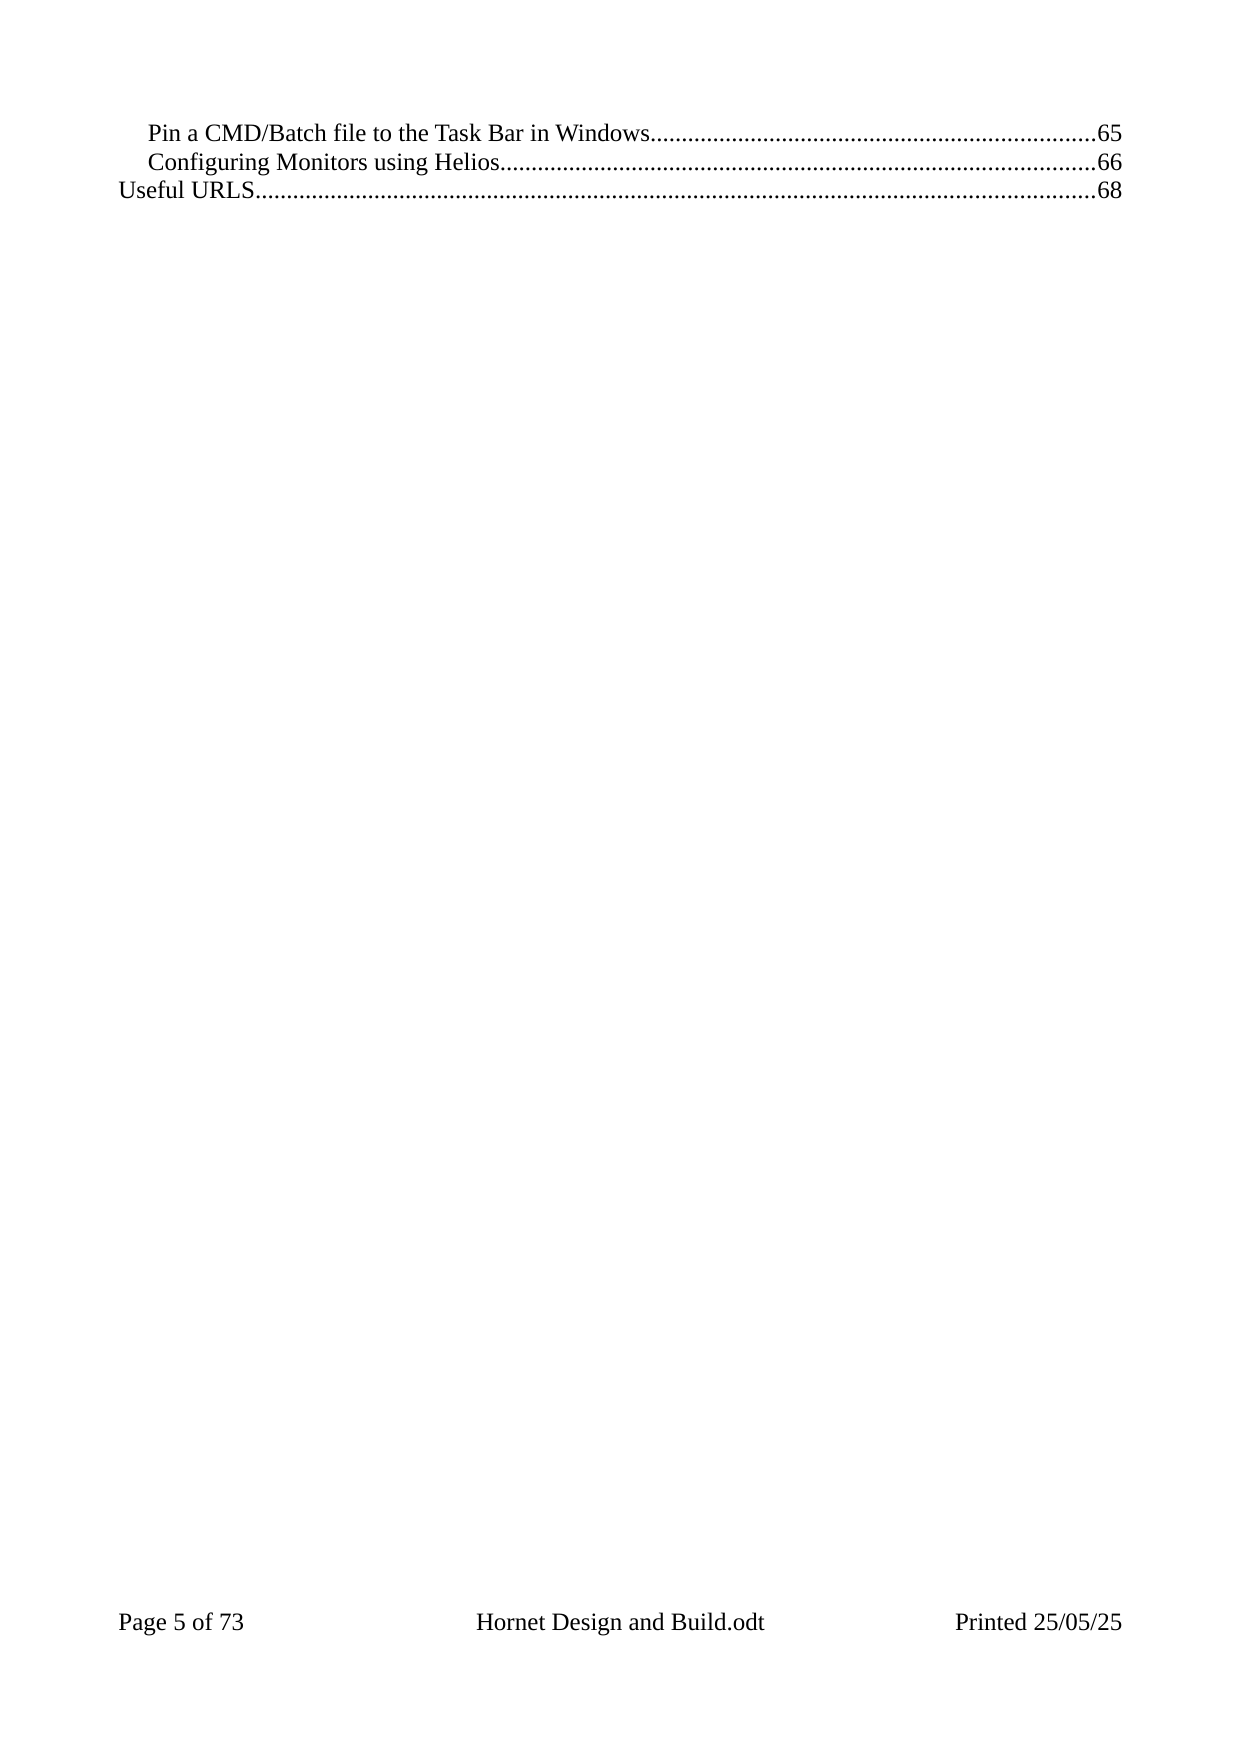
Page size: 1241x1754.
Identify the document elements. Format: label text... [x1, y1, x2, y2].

text Pin a CMD/Batch file to the Task Bar in Windows 65 [148, 118, 1122, 147]
text Useful URLS 68 [118, 176, 1122, 204]
text Configuring Monitors using Helios 66 [148, 147, 1122, 176]
